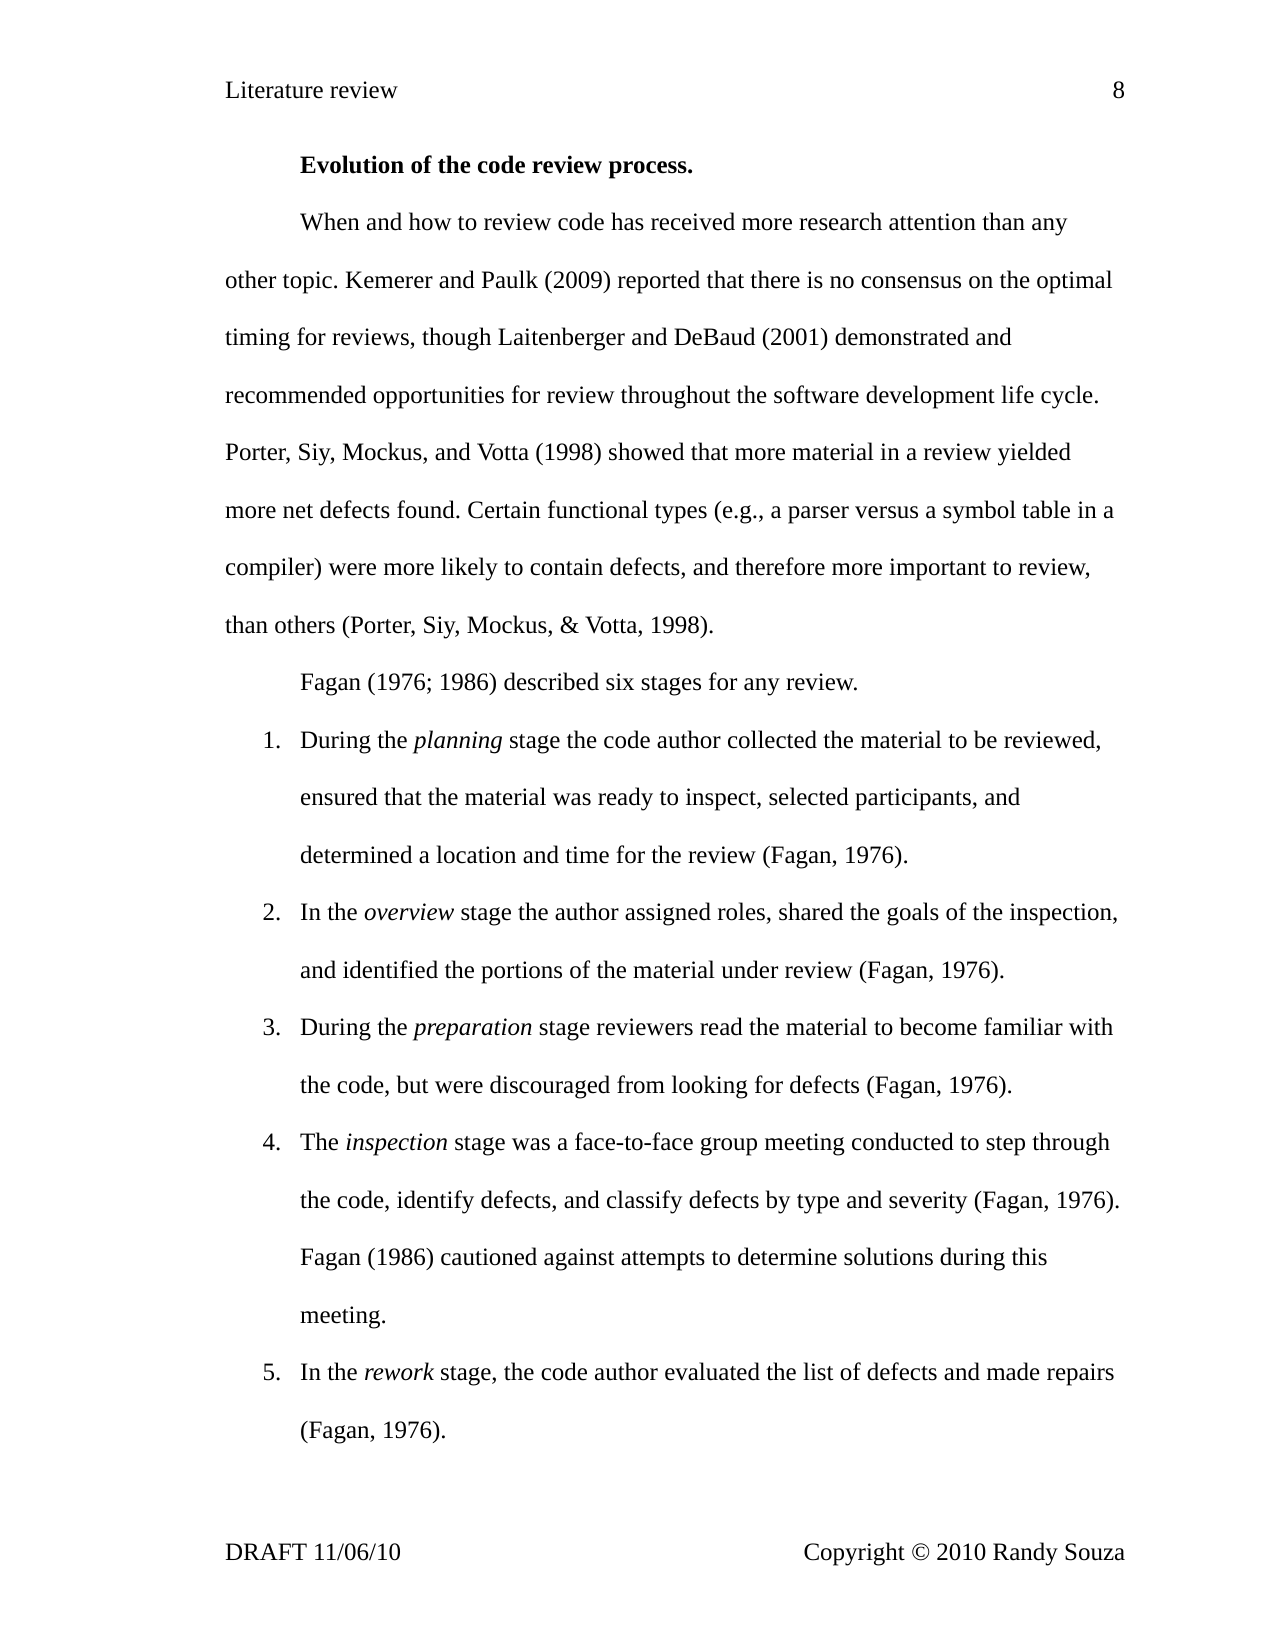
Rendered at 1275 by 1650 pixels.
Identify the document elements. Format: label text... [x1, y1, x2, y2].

list During the preparation stage reviewers read the material to become familiar with the code, but were discouraged from looking for defects (Fagan, 1976). [262, 1012, 1125, 1099]
list In the overview stage the author assigned roles, shared the goals of the inspection, and identified the portions of the material under review (Fagan, 1976). [262, 897, 1125, 984]
text Fagan (1976; 1986) described six stages for any review. [225, 667, 1125, 696]
list The inspection stage was a face-to-face group meeting conducted to step through the code, identify defects, and classify defects by type and severity (Fagan, 1976). Fagan (1986) cautioned against attempts to determine solutions during this meeting. [262, 1127, 1125, 1329]
list In the rework stage, the code author evaluated the list of defects and made repairs (Fagan, 1976). [262, 1357, 1125, 1444]
list During the planning stage the code author collected the material to be reviewed, ensured that the material was ready to inspect, selected participants, and determined a location and time for the review (Fagan, 1976). [262, 725, 1125, 869]
subtitle Evolution of the code review process. [300, 150, 1125, 179]
text When and how to review code has received more research attention than any other topic. Kemerer and Paulk (2009) reported that there is no consensus on the optimal timing for reviews, though Laitenberger and DeBaud (2001) demonstrated and recommended opportunities for review throughout the software development life cycle. Porter, Siy, Mockus, and Votta (1998) showed that more material in a review yielded more net defects found. Certain functional types (e.g., a parser versus a symbol table in a compiler) were more likely to contain defects, and therefore more important to review, than others (Porter, Siy, Mockus, & Votta, 1998). [225, 207, 1125, 639]
